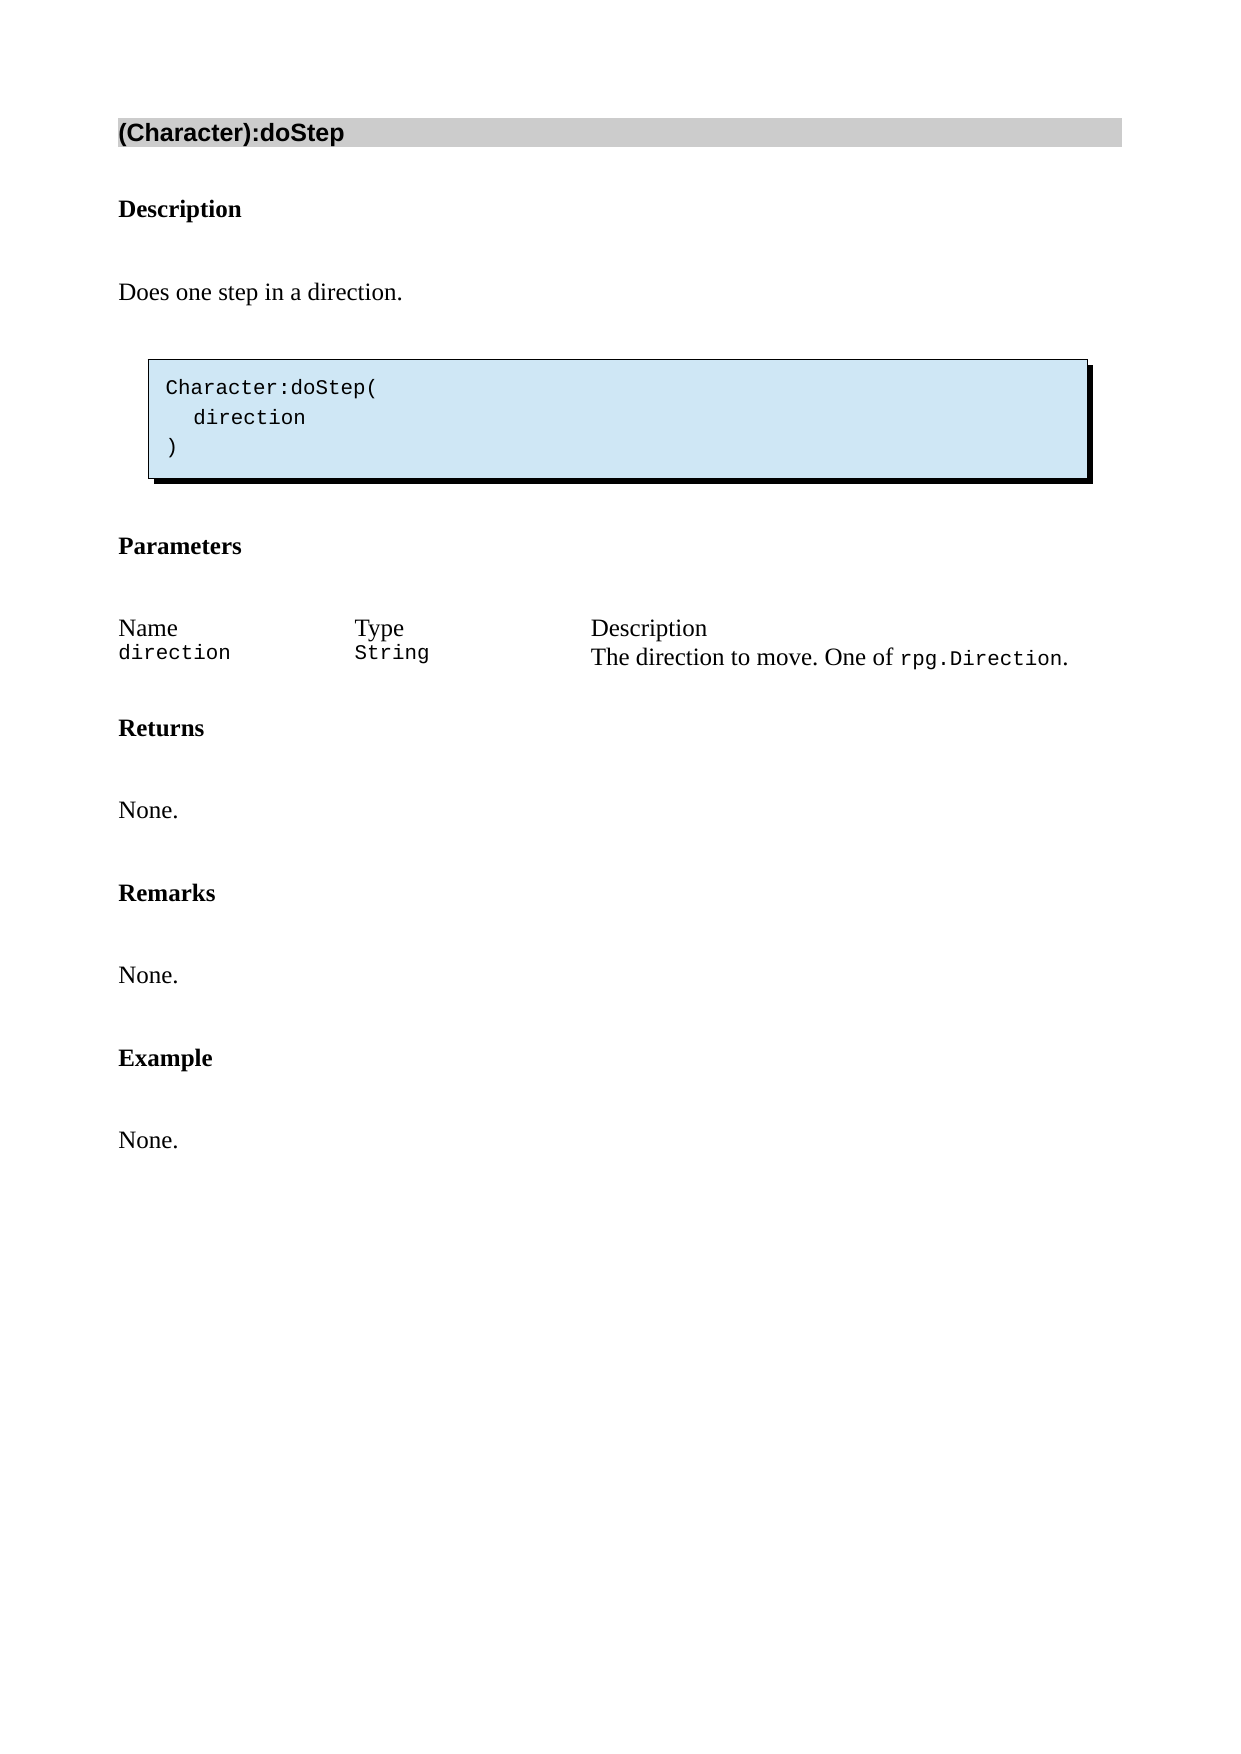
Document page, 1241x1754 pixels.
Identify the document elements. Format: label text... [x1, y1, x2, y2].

subtitle (Character):doStep [118, 118, 1122, 147]
text direction [149, 389, 1087, 418]
text ) [149, 418, 1087, 478]
table_cell The direction to move. One of rpg.Direction. [591, 642, 1122, 672]
text Remarks [118, 878, 1122, 907]
text Description [118, 194, 1122, 223]
table_header Type [354, 614, 591, 642]
text Example [118, 1043, 1122, 1072]
text Does one step in a direction. [118, 277, 1122, 306]
text Returns [118, 713, 1122, 742]
text Character:doStep( [149, 360, 1087, 389]
text None. [118, 961, 1122, 989]
text Parameters [118, 531, 1122, 560]
table_header Description [591, 614, 1122, 642]
table_cell direction [118, 642, 354, 672]
table_header Name [118, 614, 354, 642]
table_cell String [354, 642, 591, 672]
text None. [118, 796, 1122, 824]
text None. [118, 1126, 1122, 1154]
